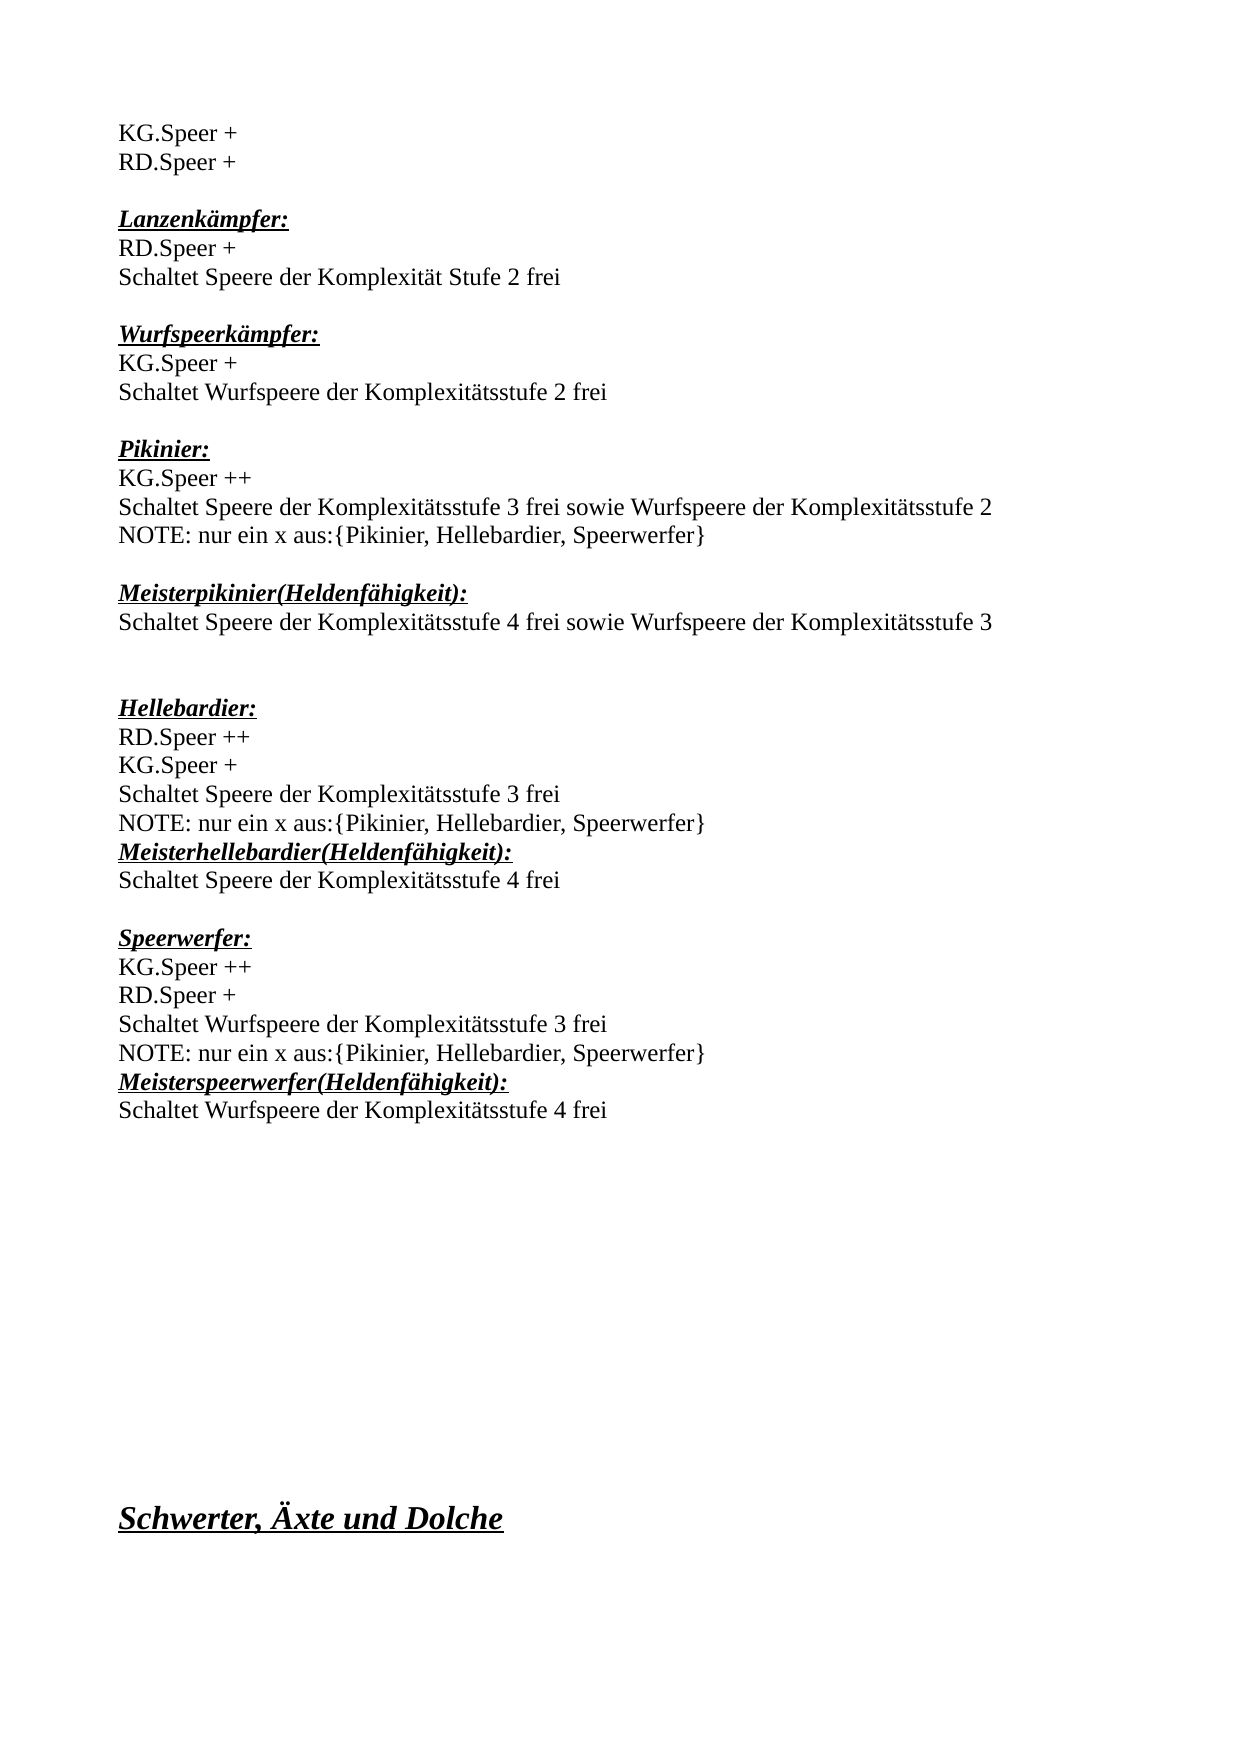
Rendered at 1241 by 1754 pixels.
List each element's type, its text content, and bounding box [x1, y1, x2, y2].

text NOTE: nur ein x aus:{Pikinier, Hellebardier, Speerwerfer} [118, 521, 1122, 549]
text Schaltet Speere der Komplexität Stufe 2 frei [118, 262, 1122, 291]
text KG.Speer ++ [118, 463, 1122, 492]
text RD.Speer ++ [118, 722, 1122, 751]
text NOTE: nur ein x aus:{Pikinier, Hellebardier, Speerwerfer} [118, 1038, 1122, 1067]
text Schaltet Wurfspeere der Komplexitätsstufe 3 frei [118, 1009, 1122, 1038]
text Schaltet Wurfspeere der Komplexitätsstufe 4 frei [118, 1096, 1122, 1124]
text NOTE: nur ein x aus:{Pikinier, Hellebardier, Speerwerfer} [118, 808, 1122, 837]
text Pikinier: [118, 434, 1122, 463]
text Meisterhellebardier(Heldenfähigkeit): [118, 837, 1122, 866]
text Meisterpikinier(Heldenfähigkeit): [118, 578, 1122, 607]
text Meisterspeerwerfer(Heldenfähigkeit): [118, 1067, 1122, 1096]
text RD.Speer + [118, 147, 1122, 176]
text KG.Speer + [118, 118, 1122, 147]
text KG.Speer + [118, 348, 1122, 377]
text Schaltet Speere der Komplexitätsstufe 4 frei [118, 866, 1122, 894]
text Hellebardier: [118, 693, 1122, 722]
text RD.Speer + [118, 233, 1122, 262]
text KG.Speer ++ [118, 952, 1122, 981]
text RD.Speer + [118, 981, 1122, 1009]
text Speerwerfer: [118, 923, 1122, 952]
text Schaltet Speere der Komplexitätsstufe 3 frei sowie Wurfspeere der Komplexitätsstufe 2 [118, 492, 1122, 521]
text Wurfspeerkämpfer: [118, 319, 1122, 348]
text Schaltet Speere der Komplexitätsstufe 3 frei [118, 779, 1122, 808]
text Schwerter, Äxte und Dolche [118, 1498, 1122, 1536]
text KG.Speer + [118, 751, 1122, 779]
text Schaltet Wurfspeere der Komplexitätsstufe 2 frei [118, 377, 1122, 406]
text Lanzenkämpfer: [118, 204, 1122, 233]
text Schaltet Speere der Komplexitätsstufe 4 frei sowie Wurfspeere der Komplexitätsstufe 3 [118, 607, 1122, 636]
